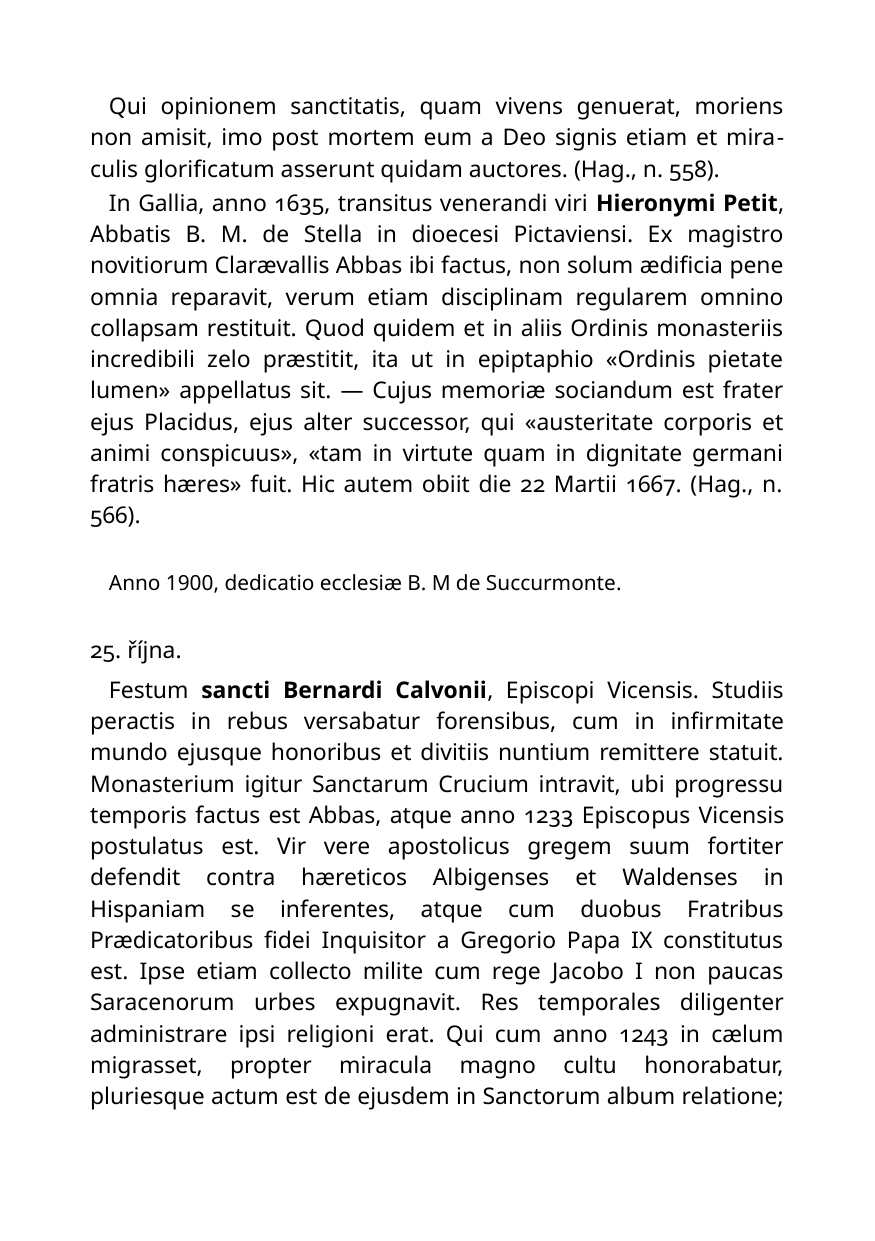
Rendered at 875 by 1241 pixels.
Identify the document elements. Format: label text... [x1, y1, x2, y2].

text In Gallia, anno 1635, transitus venerandi viri Hieronymi Petit, Abbatis B. M. de Stella in dioecesi Pictaviensi. Ex magistro novitiorum Clarævallis Abbas ibi factus, non solum ædificia pene omnia reparavit, verum etiam disciplinam regularem omnino collapsam restituit. Quod quidem et in aliis Ordinis monasteriis incredibili zelo præstitit, ita ut in epiptaphio «Ordinis pietate lumen» appellatus sit. — Cujus memoriæ sociandum est frater ejus Placidus, ejus alter successor, qui «austeritate corporis et animi conspicuus», «tam in virtute quam in dignitate germani fratris hæres» fuit. Hic autem obiit die 22 Martii 1667. (Hag., n. 566). [90, 187, 784, 531]
text 25. října. [90, 633, 784, 665]
text Anno 1900, dedicatio ecclesiæ B. M de Succurmonte. [90, 568, 784, 596]
text Qui opinionem sanctitatis, quam vivens genuerat, moriens non amisit, imo post mortem eum a Deo signis etiam et mira­culis glorificatum asserunt quidam auctores. (Hag., n. 558). [90, 90, 784, 184]
text Festum sancti Bernardi Calvonii, Episcopi Vicensis. Studiis peractis in rebus versabatur forensibus, cum in infir­mitate mundo ejusque honoribus et divitiis nuntium remittere statuit. Monasterium igitur Sanctarum Crucium intravit, ubi progressu temporis factus est Abbas, atque anno 1233 Episco­pus Vicensis postulatus est. Vir vere apostolicus gregem suum fortiter defendit contra hæreticos Albigenses et Waldenses in Hispaniam se inferentes, atque cum duobus Fratribus Prædicatoribus fidei Inquisitor a Gregorio Papa IX constitutus est. Ipse etiam collecto milite cum rege Jacobo I non paucas Saracenorum urbes expugnavit. Res temporales diligenter administrare ipsi religioni erat. Qui cum anno 1243 in cælum migrasset, propter miracula magno cultu honorabatur, pluriesque actum est de ejusdem in Sanctorum album relatione; [90, 674, 784, 1111]
